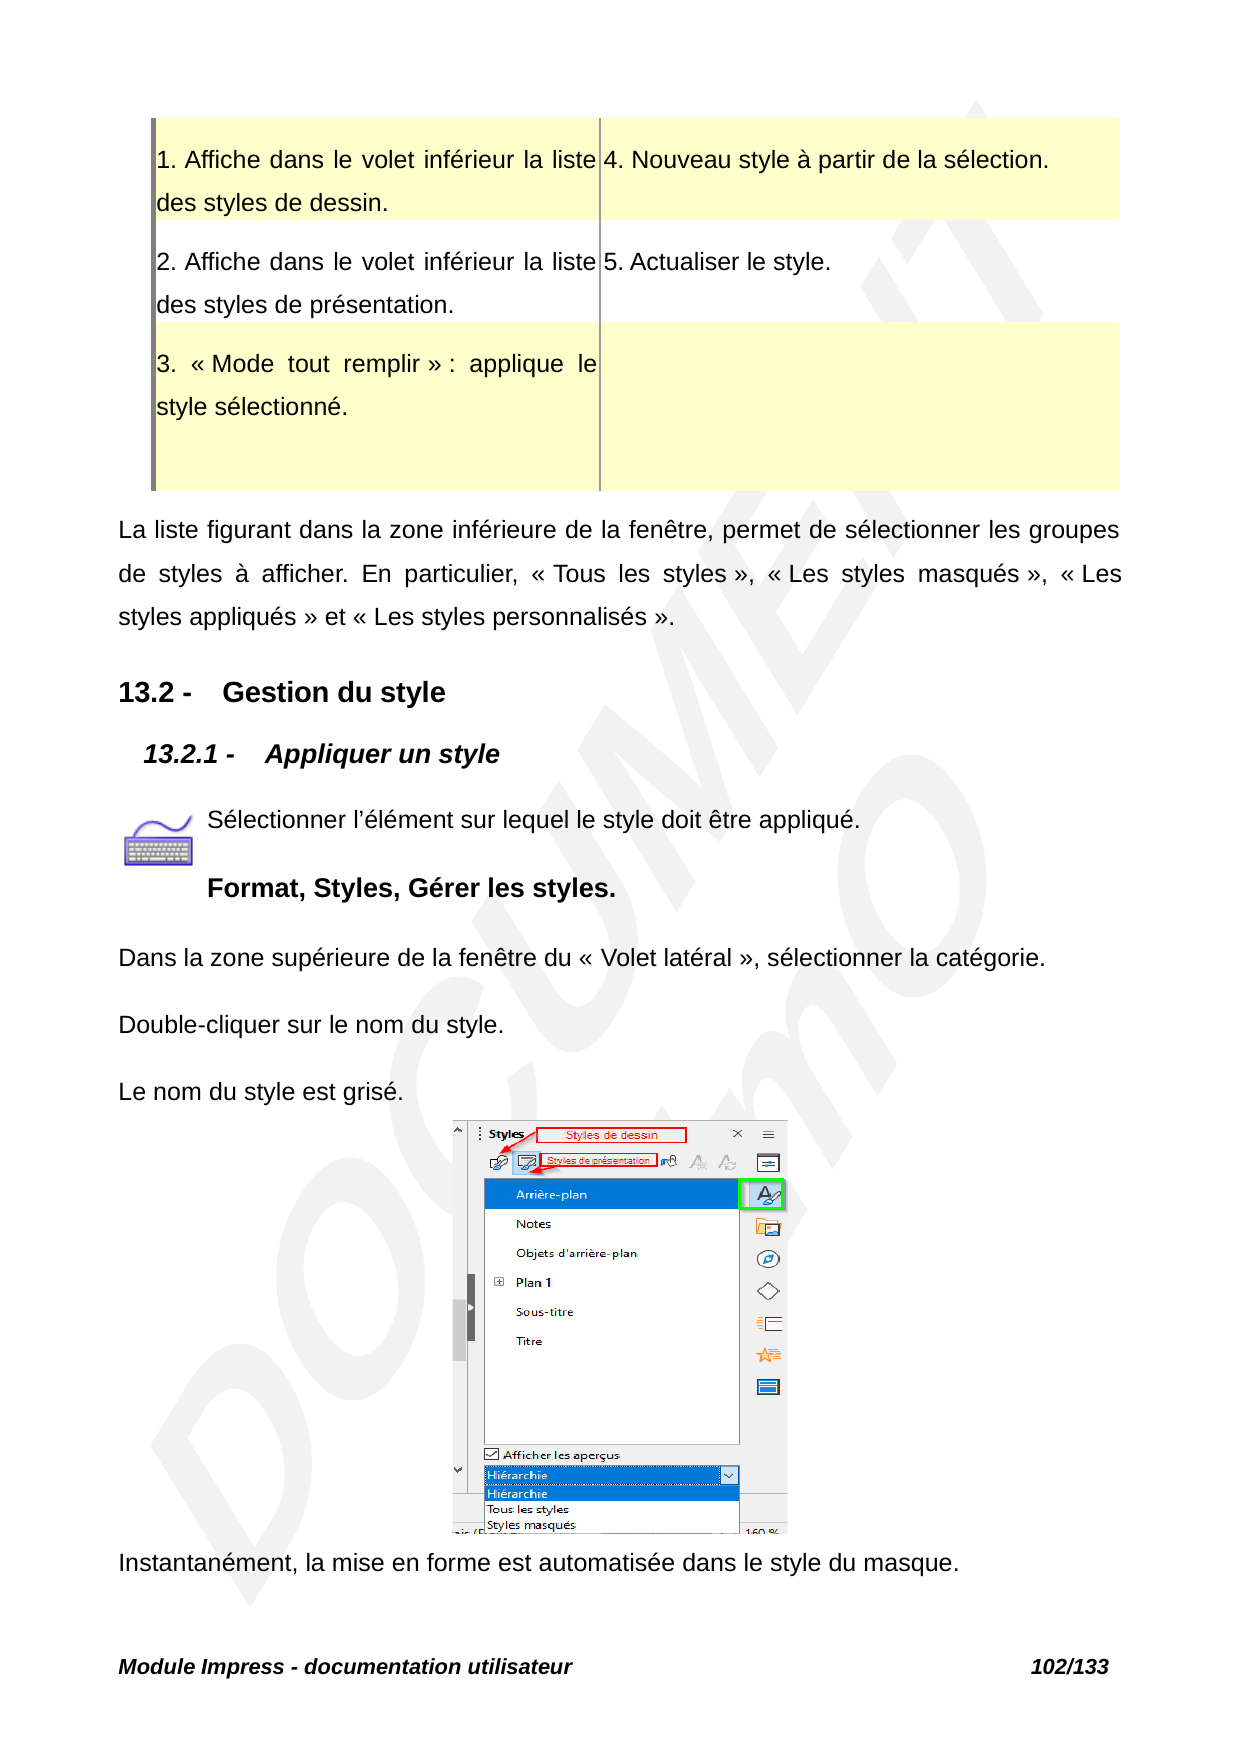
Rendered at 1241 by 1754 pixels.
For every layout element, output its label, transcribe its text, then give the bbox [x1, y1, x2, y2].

table_header 4. Nouveau style à partir de la sélection. [601, 118, 1119, 220]
subtitle Gestion du style [118, 675, 1122, 709]
text Instantanément, la mise en forme est automatisée dans le style du masque. [118, 1534, 1122, 1577]
table_header 1. Affiche dans le volet inférieur la liste des styles de dessin. [156, 118, 599, 220]
text Format, Styles, Gérer les styles. [118, 872, 1122, 903]
text Dans la zone supérieure de la fenêtre du « Volet latéral », sélectionner la catégorie. [118, 942, 1122, 971]
table_cell [601, 322, 1119, 491]
text Sélectionner l’élément sur lequel le style doit être appliqué. [195, 805, 1122, 834]
subtitle Appliquer un style [143, 738, 1122, 769]
table_cell 3. « Mode tout remplir » : applique le style sélectionné. [156, 322, 599, 491]
text Le nom du style est grisé. [118, 1077, 1122, 1106]
text Double-cliquer sur le nom du style. [118, 1009, 1122, 1039]
picture [452, 1120, 788, 1534]
table_cell 2. Affiche dans le volet inférieur la liste des styles de présentation. [156, 220, 599, 322]
table_cell 5. Actualiser le style. [601, 220, 1119, 322]
picture [120, 804, 195, 880]
text La liste figurant dans la zone inférieure de la fenêtre, permet de sélectionner les groupes de styles à afficher. En particulier, « Tous les styles », « Les styles masqués », « Les styles appliqués » et « Les styles personnalisés ». [118, 515, 1122, 631]
